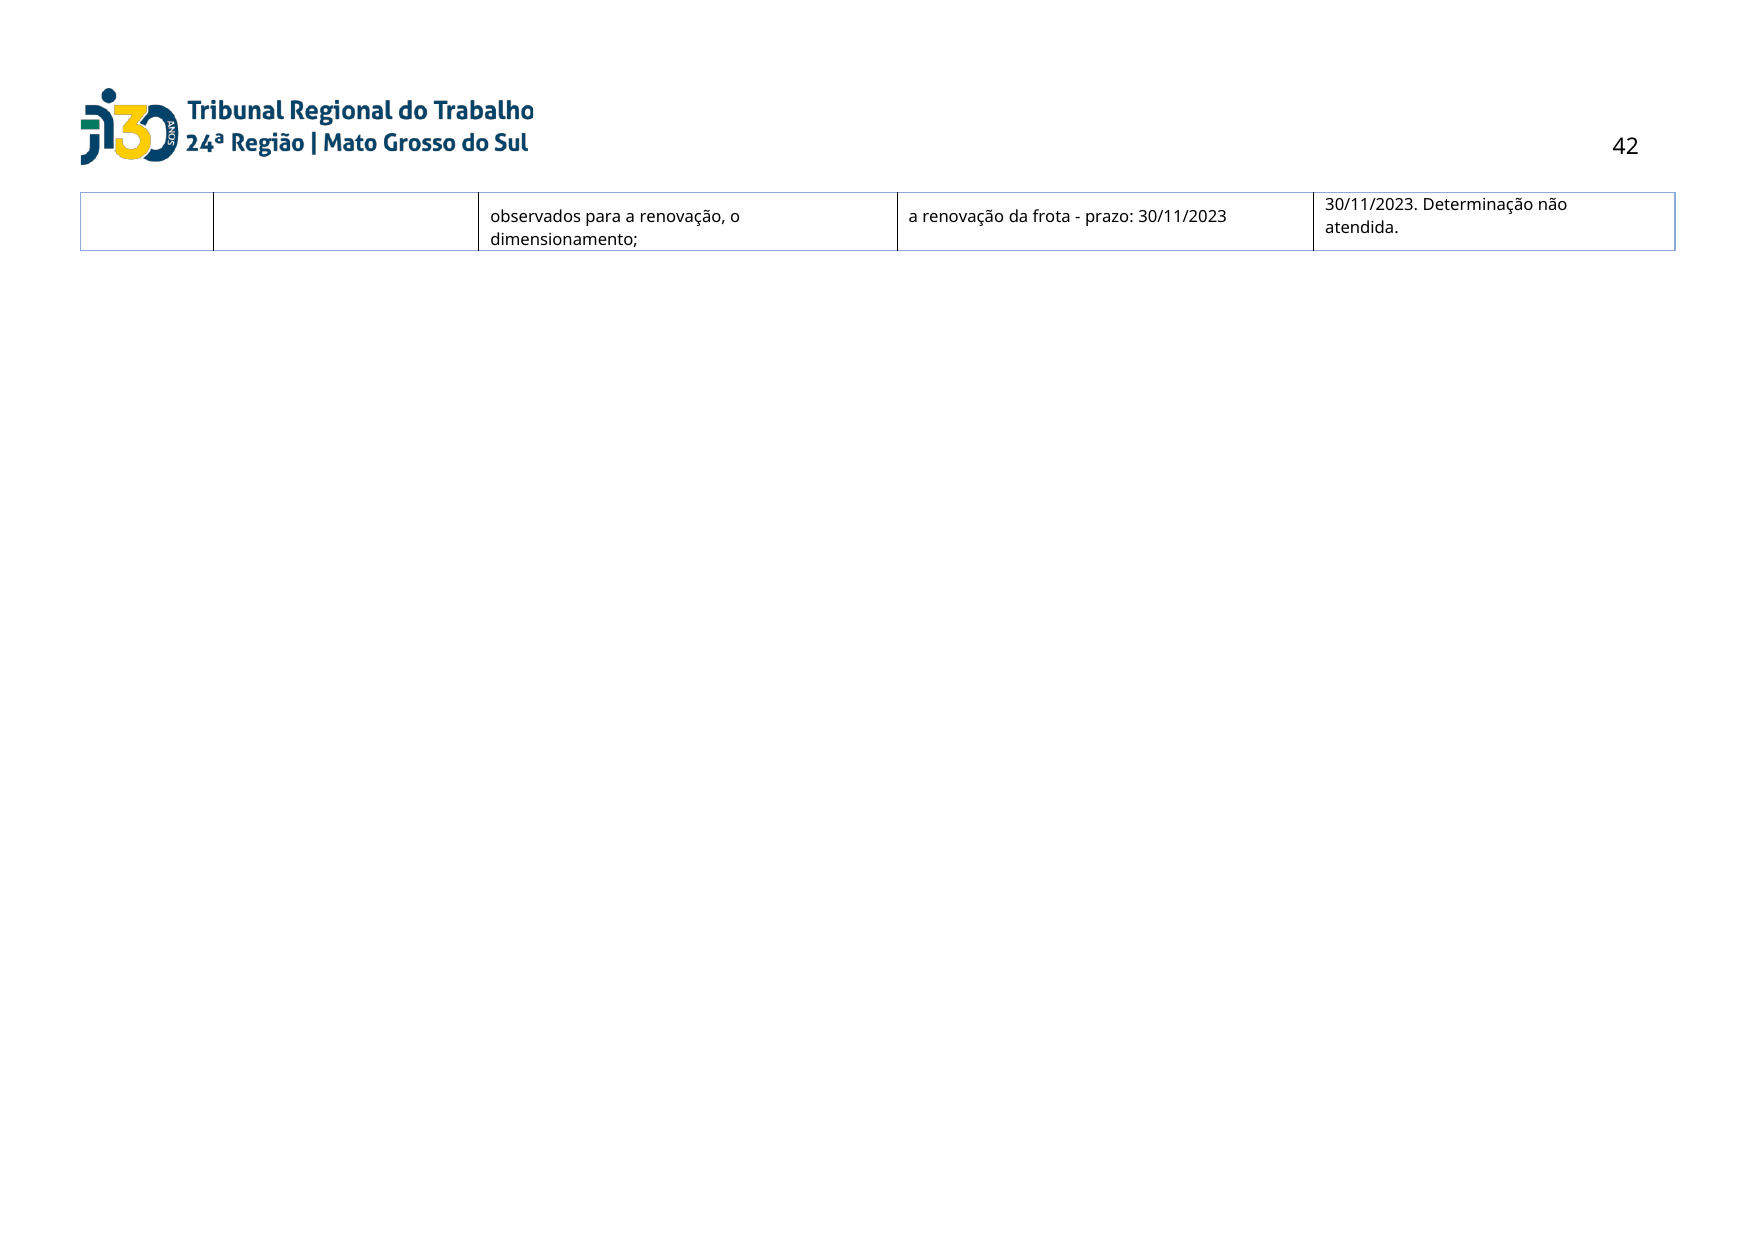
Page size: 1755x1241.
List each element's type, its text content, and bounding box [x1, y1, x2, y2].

table_cell a renovação da frota - prazo: 30/11/2023 [898, 193, 1313, 250]
table_cell observados para a renovação, o dimensionamento; [479, 193, 897, 250]
table_cell [81, 193, 213, 250]
table_cell 30/11/2023. Determinação não atendida. [1314, 193, 1674, 250]
table_cell [214, 193, 478, 250]
